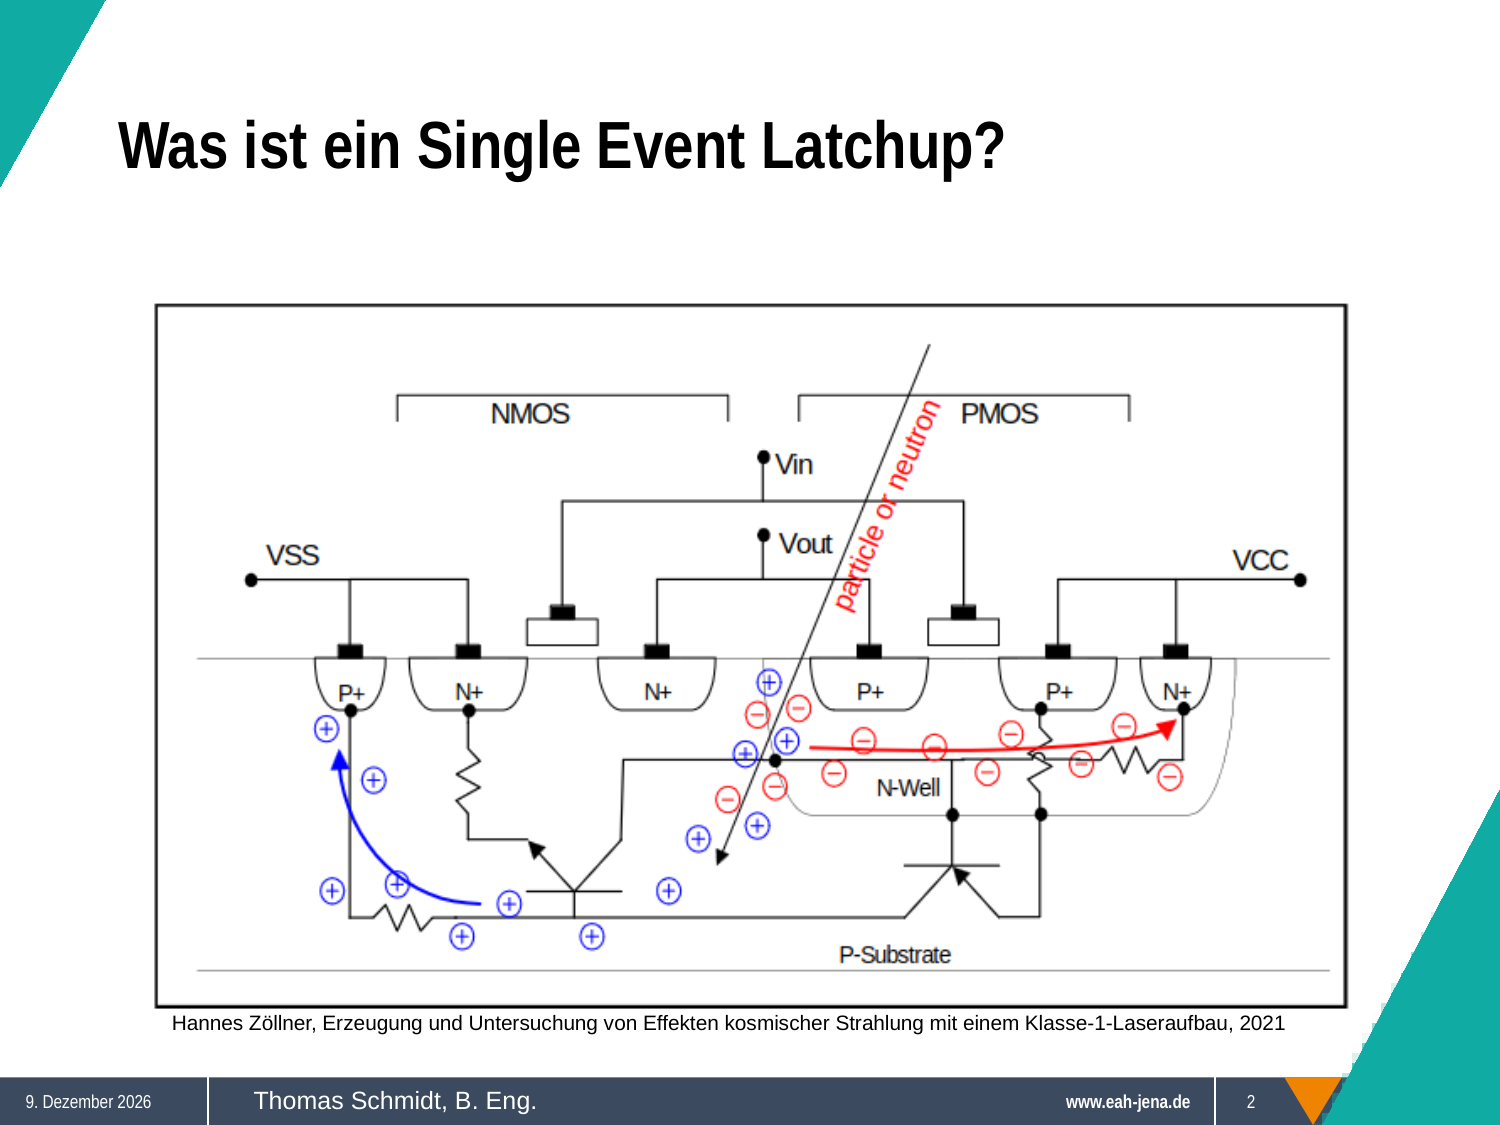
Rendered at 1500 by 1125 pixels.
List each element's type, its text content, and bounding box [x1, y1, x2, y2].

picture [216, 1081, 576, 1120]
title Was ist ein Single Event Latchup? [103, 103, 1397, 270]
text_box [1322, 790, 1500, 1125]
text_box Hannes Zöllner, Erzeugung und Untersuchung von Effekten kosmischer Strahlung mit einem Klasse-1-Laseraufbau, 2021 [157, 1004, 1338, 1066]
picture [148, 299, 1352, 1014]
text_box [0, 0, 106, 187]
